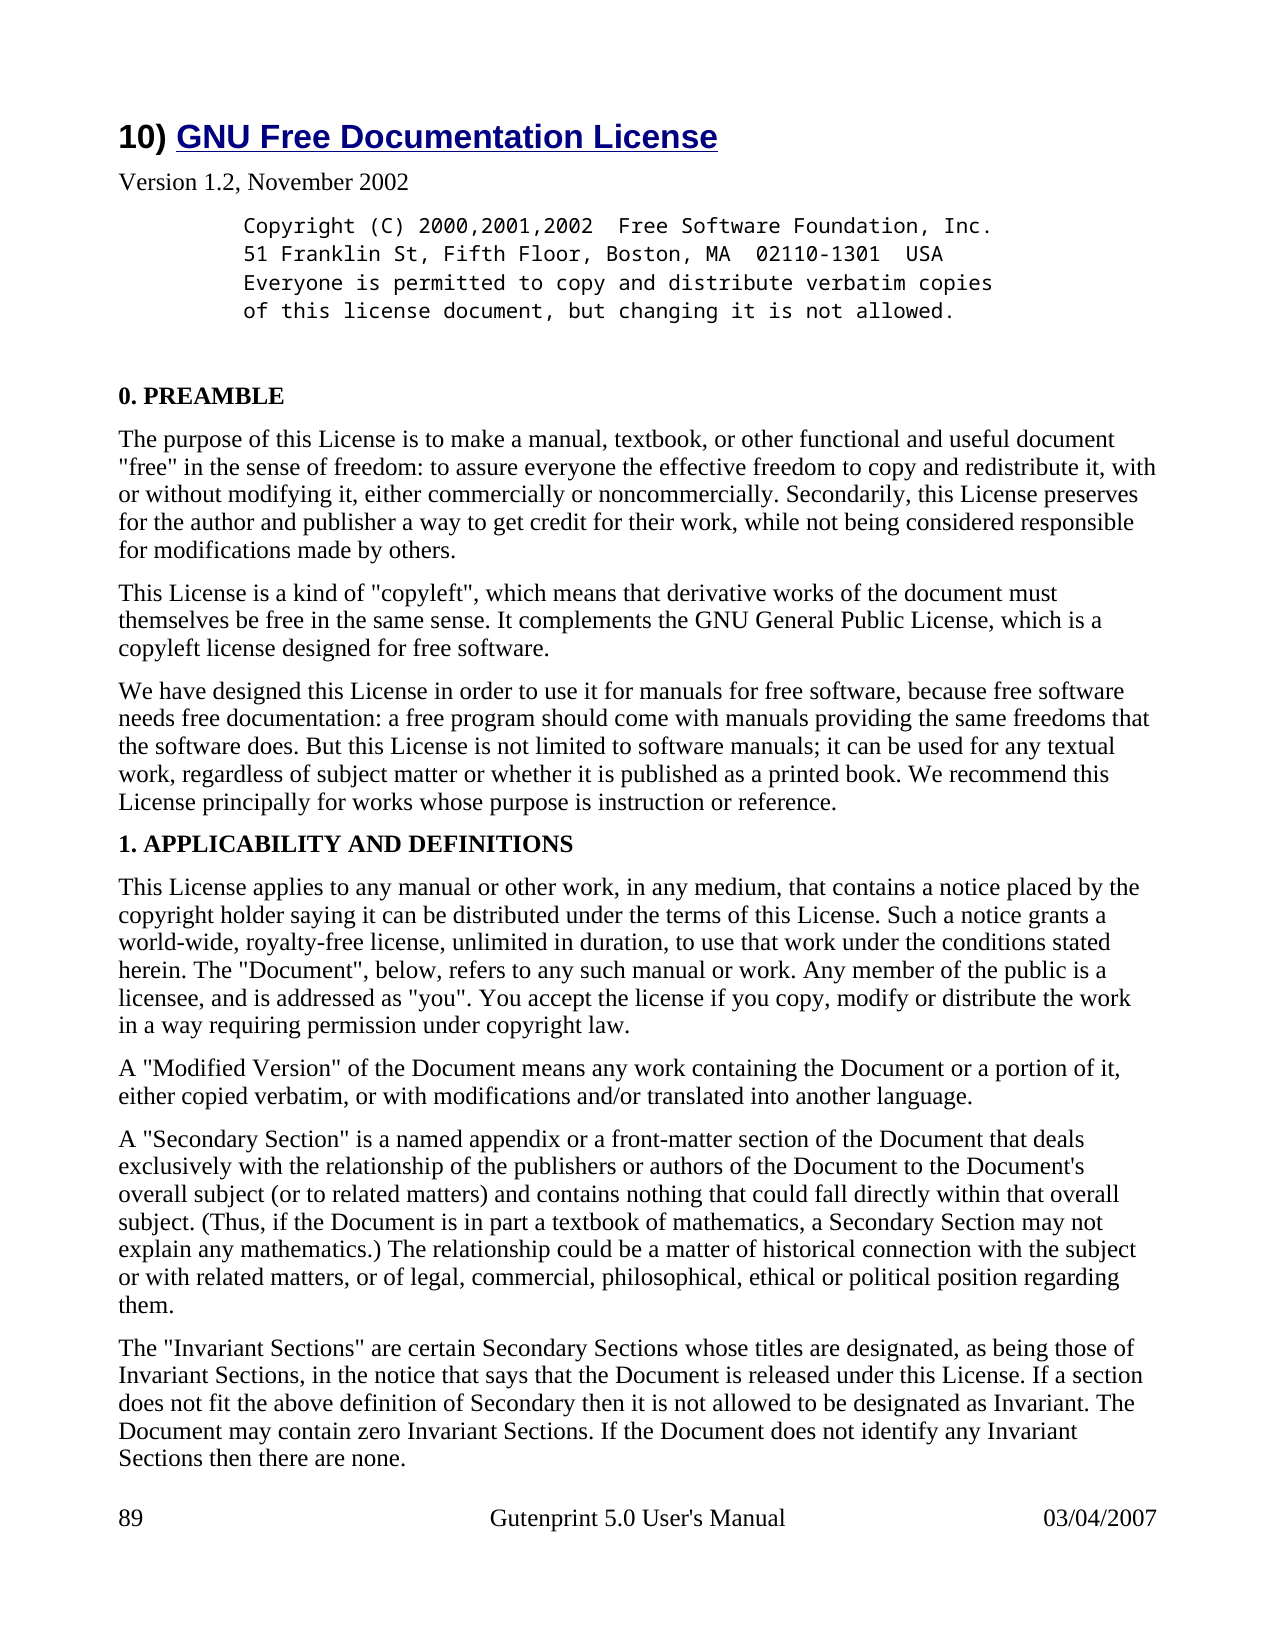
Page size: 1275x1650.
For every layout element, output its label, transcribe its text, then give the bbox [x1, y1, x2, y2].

subtitle GNU Free Documentation License [118, 118, 1157, 156]
text We have designed this License in order to use it for manuals for free software, because free software needs free documentation: a free program should come with manuals providing the same freedoms that the software does. But this License is not limited to software manuals; it can be used for any textual work, regardless of subject matter or whether it is published as a printed book. We recommend this License principally for works whose purpose is instruction or reference. [118, 677, 1157, 815]
text Version 1.2, November 2002 [118, 168, 1157, 196]
text A "Modified Version" of the Document means any work containing the Document or a portion of it, either copied verbatim, or with modifications and/or translated into another language. [118, 1054, 1157, 1110]
text This License is a kind of "copyleft", which means that derivative works of the document must themselves be free in the same sense. It complements the GNU General Public License, which is a copyleft license designed for free software. [118, 579, 1157, 662]
text 1. APPLICABILITY AND DEFINITIONS [118, 830, 1157, 858]
text of this license document, but changing it is not allowed. [118, 296, 1157, 324]
text Copyright (C) 2000,2001,2002 Free Software Foundation, Inc. [118, 211, 1157, 239]
text This License applies to any manual or other work, in any medium, that contains a notice placed by the copyright holder saying it can be distributed under the terms of this License. Such a notice grants a world-wide, royalty-free license, unlimited in duration, to use that work under the conditions stated herein. The "Document", below, refers to any such manual or work. Any member of the public is a licensee, and is addressed as "you". You accept the license if you copy, modify or distribute the work in a way requiring permission under copyright law. [118, 873, 1157, 1039]
text The purpose of this License is to make a manual, textbook, or other functional and useful document "free" in the sense of freedom: to assure everyone the effective freedom to copy and redistribute it, with or without modifying it, either commercially or noncommercially. Secondarily, this License preserves for the author and publisher a way to get credit for their work, while not being considered responsible for modifications made by others. [118, 425, 1157, 564]
text 51 Franklin St, Fifth Floor, Boston, MA 02110-1301 USA [118, 239, 1157, 268]
text A "Secondary Section" is a named appendix or a front-matter section of the Document that deals exclusively with the relationship of the publishers or authors of the Document to the Document's overall subject (or to related matters) and contains nothing that could fall directly within that overall subject. (Thus, if the Document is in part a textbook of mathematics, a Secondary Section may not explain any mathematics.) The relationship could be a matter of historical connection with the subject or with related matters, or of legal, commercial, philosophical, ethical or political position regarding them. [118, 1125, 1157, 1319]
text 0. PREAMBLE [118, 382, 1157, 410]
text The "Invariant Sections" are certain Secondary Sections whose titles are designated, as being those of Invariant Sections, in the notice that says that the Document is released under this License. If a section does not fit the above definition of Secondary then it is not allowed to be designated as Invariant. The Document may contain zero Invariant Sections. If the Document does not identify any Invariant Sections then there are none. [118, 1334, 1157, 1472]
text Everyone is permitted to copy and distribute verbatim copies [118, 268, 1157, 296]
